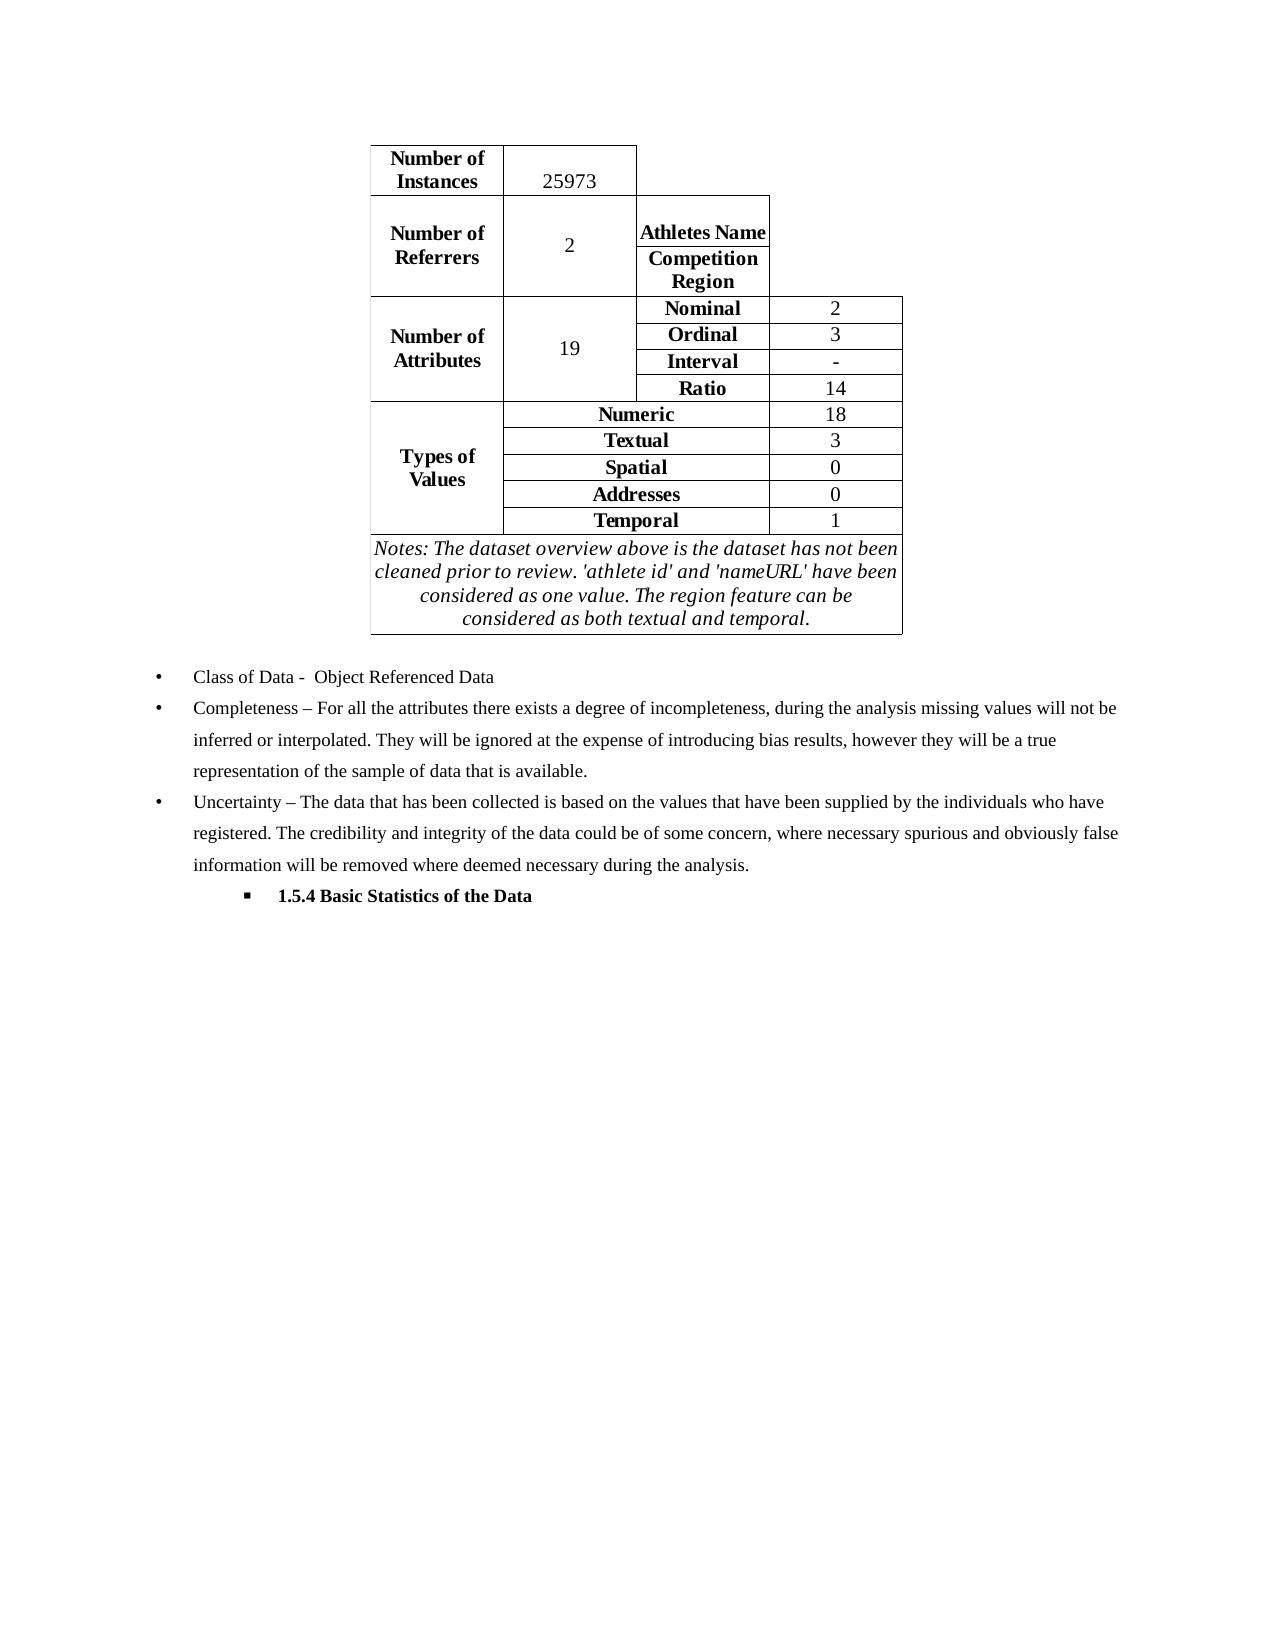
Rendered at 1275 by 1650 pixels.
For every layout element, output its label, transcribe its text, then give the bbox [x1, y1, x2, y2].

list Class of Data - Object Referenced Data [156, 656, 1157, 688]
list Uncertainty – The data that has been collected is based on the values that have been supplied by the individuals who have registered. The credibility and integrity of the data could be of some concern, where necessary spurious and obviously false information will be removed where deemed necessary during the analysis. [156, 781, 1157, 875]
list 1.5.4 Basic Statistics of the Data [240, 875, 1157, 906]
list Completeness – For all the attributes there exists a degree of incompleteness, during the analysis missing values will not be inferred or interpolated. They will be ignored at the expense of introducing bias results, however they will be a true representation of the sample of data that is available. [156, 688, 1157, 781]
